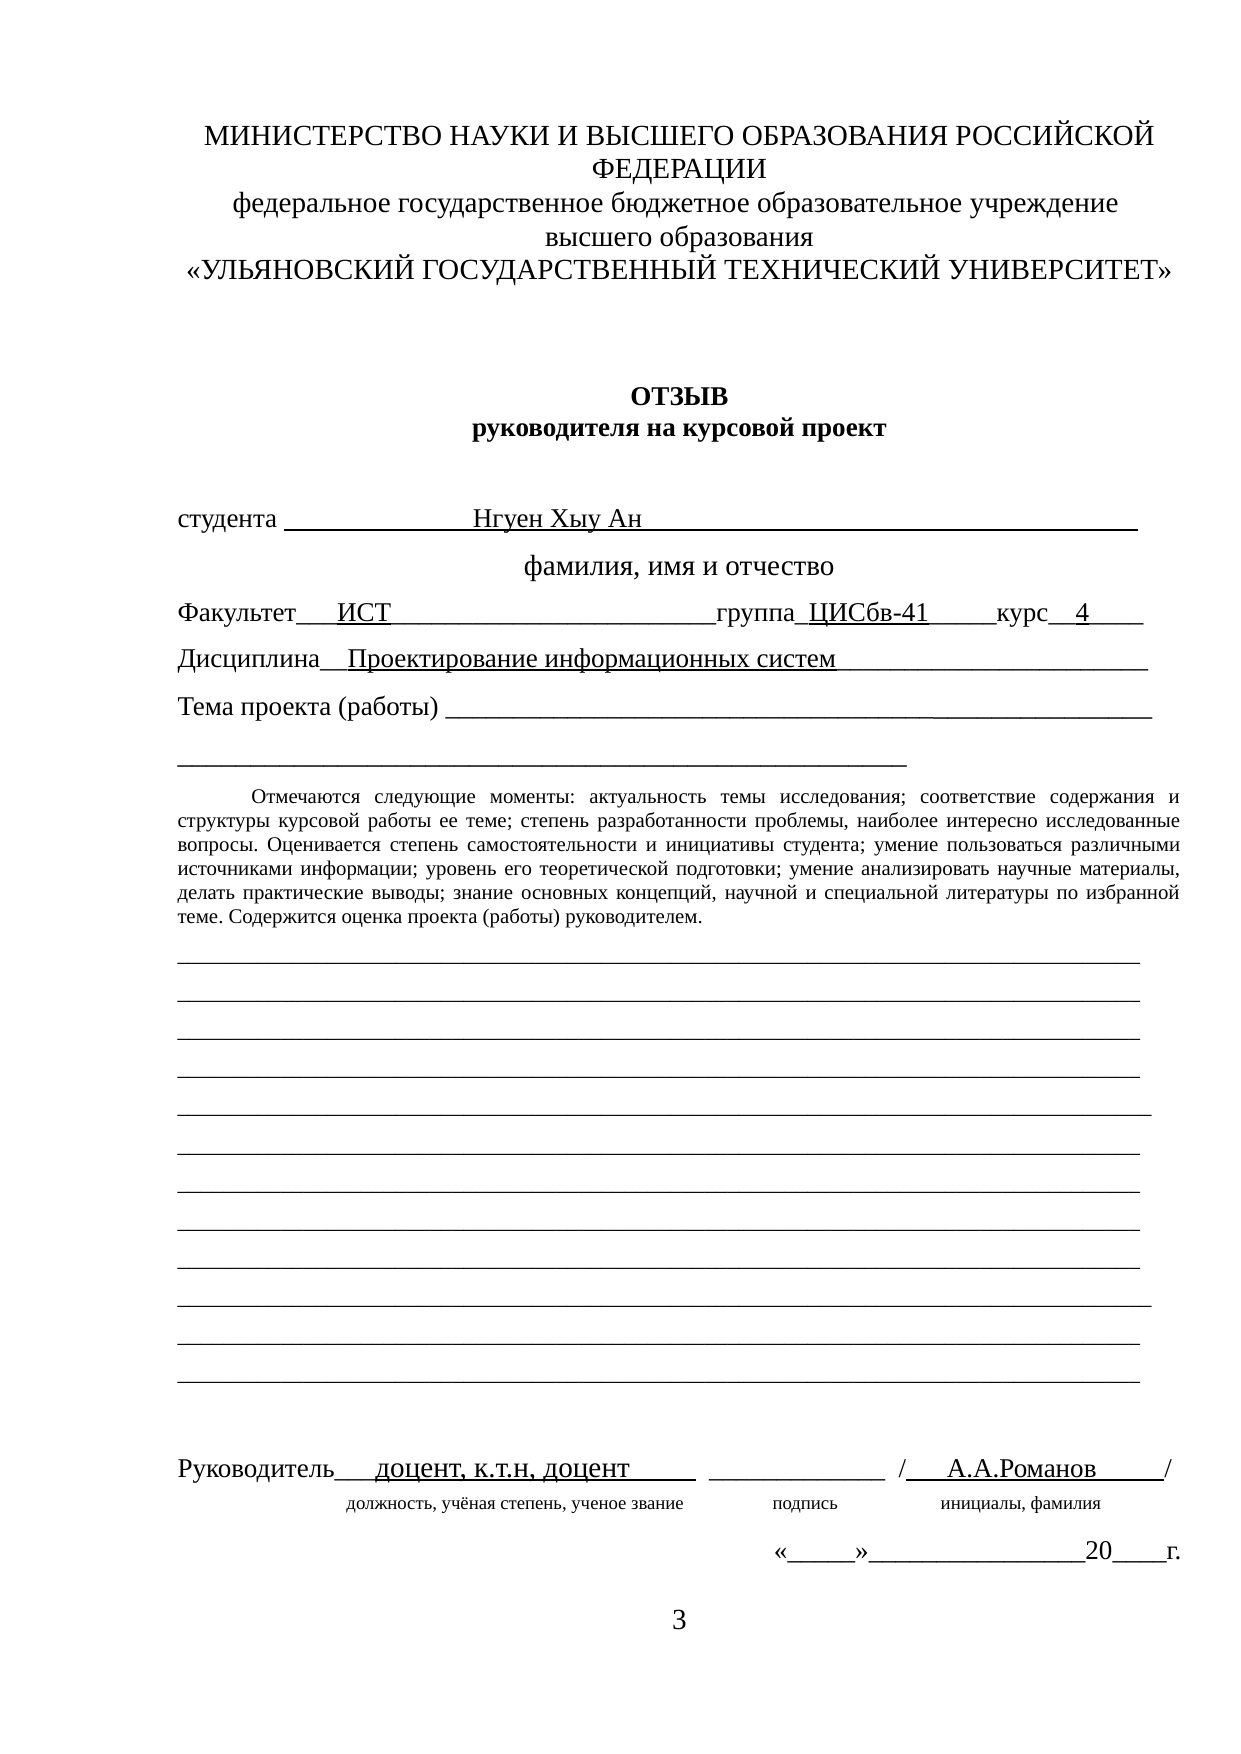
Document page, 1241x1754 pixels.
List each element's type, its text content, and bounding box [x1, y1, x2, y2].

text Тема проекта (работы) ___________________________________________________ [177, 688, 1181, 721]
text ОТЗЫВ руководителя на курсовой проект [177, 380, 1181, 442]
text ____________________________________________________________________________________ [177, 1016, 1181, 1043]
text Факультет___ИСТ________________________группа_ЦИСбв-41_____курс__4____ [177, 596, 1181, 627]
text федеральное государственное бюджетное образовательное учреждение высшего образования [177, 185, 1181, 252]
text ____________________________________________________________________________________ [177, 1359, 1181, 1386]
text фамилия, имя и отчество [177, 548, 1181, 582]
text ____________________________________________________________________________________ [177, 1169, 1181, 1195]
text Дисциплина__Проектирование информационных систем_______________________ [177, 642, 1181, 673]
text ____________________________________________________________________________________ [177, 1245, 1181, 1271]
text __________________________________________________ [177, 736, 1181, 769]
text Отмечаются следующие моменты: актуальность темы исследования; соответствие содержания и структуры курсовой работы ее теме; степень разработанности проблемы, наиболее интересно исследованные вопросы. Оценивается степень самостоятельности и инициативы студента; умение пользоваться различными источниками информации; уровень его теоретической подготовки; умение анализировать научные материалы, делать практические выводы; знание основных концепций, научной и специальной литературы по избранной теме. Содержится оценка проекта (работы) руководителем. [177, 784, 1181, 928]
text ____________________________________________________________________________________ [177, 1054, 1181, 1081]
text МИНИСТЕРСТВО НАУКИ И ВЫСШЕГО ОБРАЗОВАНИЯ РОССИЙСКОЙ ФЕДЕРАЦИИ [177, 118, 1181, 185]
text ____________________________________________________________________________________ [177, 1207, 1181, 1233]
text ____________________________________________________________________________________ [177, 940, 1181, 966]
text студента Нгуен Хыу Ан [177, 502, 1181, 533]
text «_____»________________20____г. [177, 1534, 1181, 1565]
text _____________________________________________________________________________________ [177, 1283, 1181, 1309]
text Руководитель___доцент, к.т.н, доцент _____________ / А.А.Романов / [177, 1450, 1181, 1484]
text ____________________________________________________________________________________ [177, 1131, 1181, 1157]
text «УЛЬЯНОВСКИЙ ГОСУДАРСТВЕННЫЙ ТЕХНИЧЕСКИЙ УНИВЕРСИТЕТ» [177, 252, 1181, 286]
text должность, учёная степень, ученое звание подпись инициалы, фамилия [177, 1484, 1181, 1515]
text ____________________________________________________________________________________ [177, 978, 1181, 1004]
text _____________________________________________________________________________________ [177, 1092, 1181, 1119]
text ____________________________________________________________________________________ [177, 1321, 1181, 1348]
